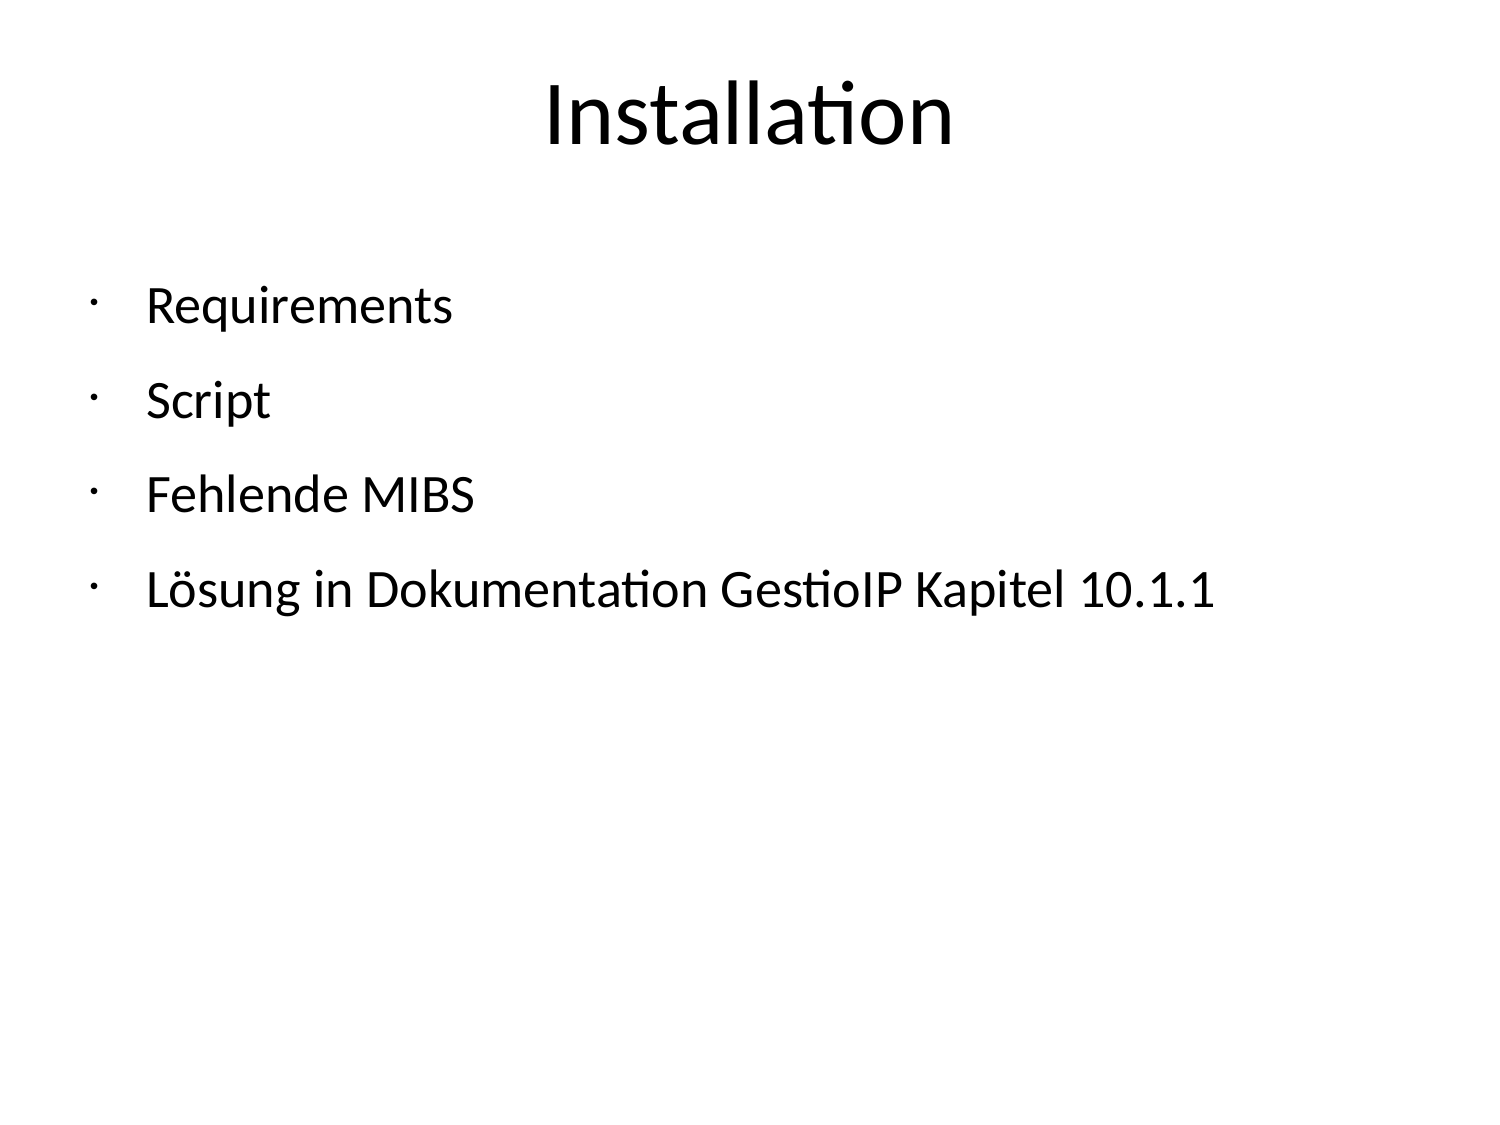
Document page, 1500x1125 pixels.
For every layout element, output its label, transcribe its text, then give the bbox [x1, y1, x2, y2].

title Installation [75, 45, 1425, 233]
list Requirements Script Fehlende MIBS Lösung in Dokumentation GestioIP Kapitel 10.1.1 [75, 262, 1425, 1005]
